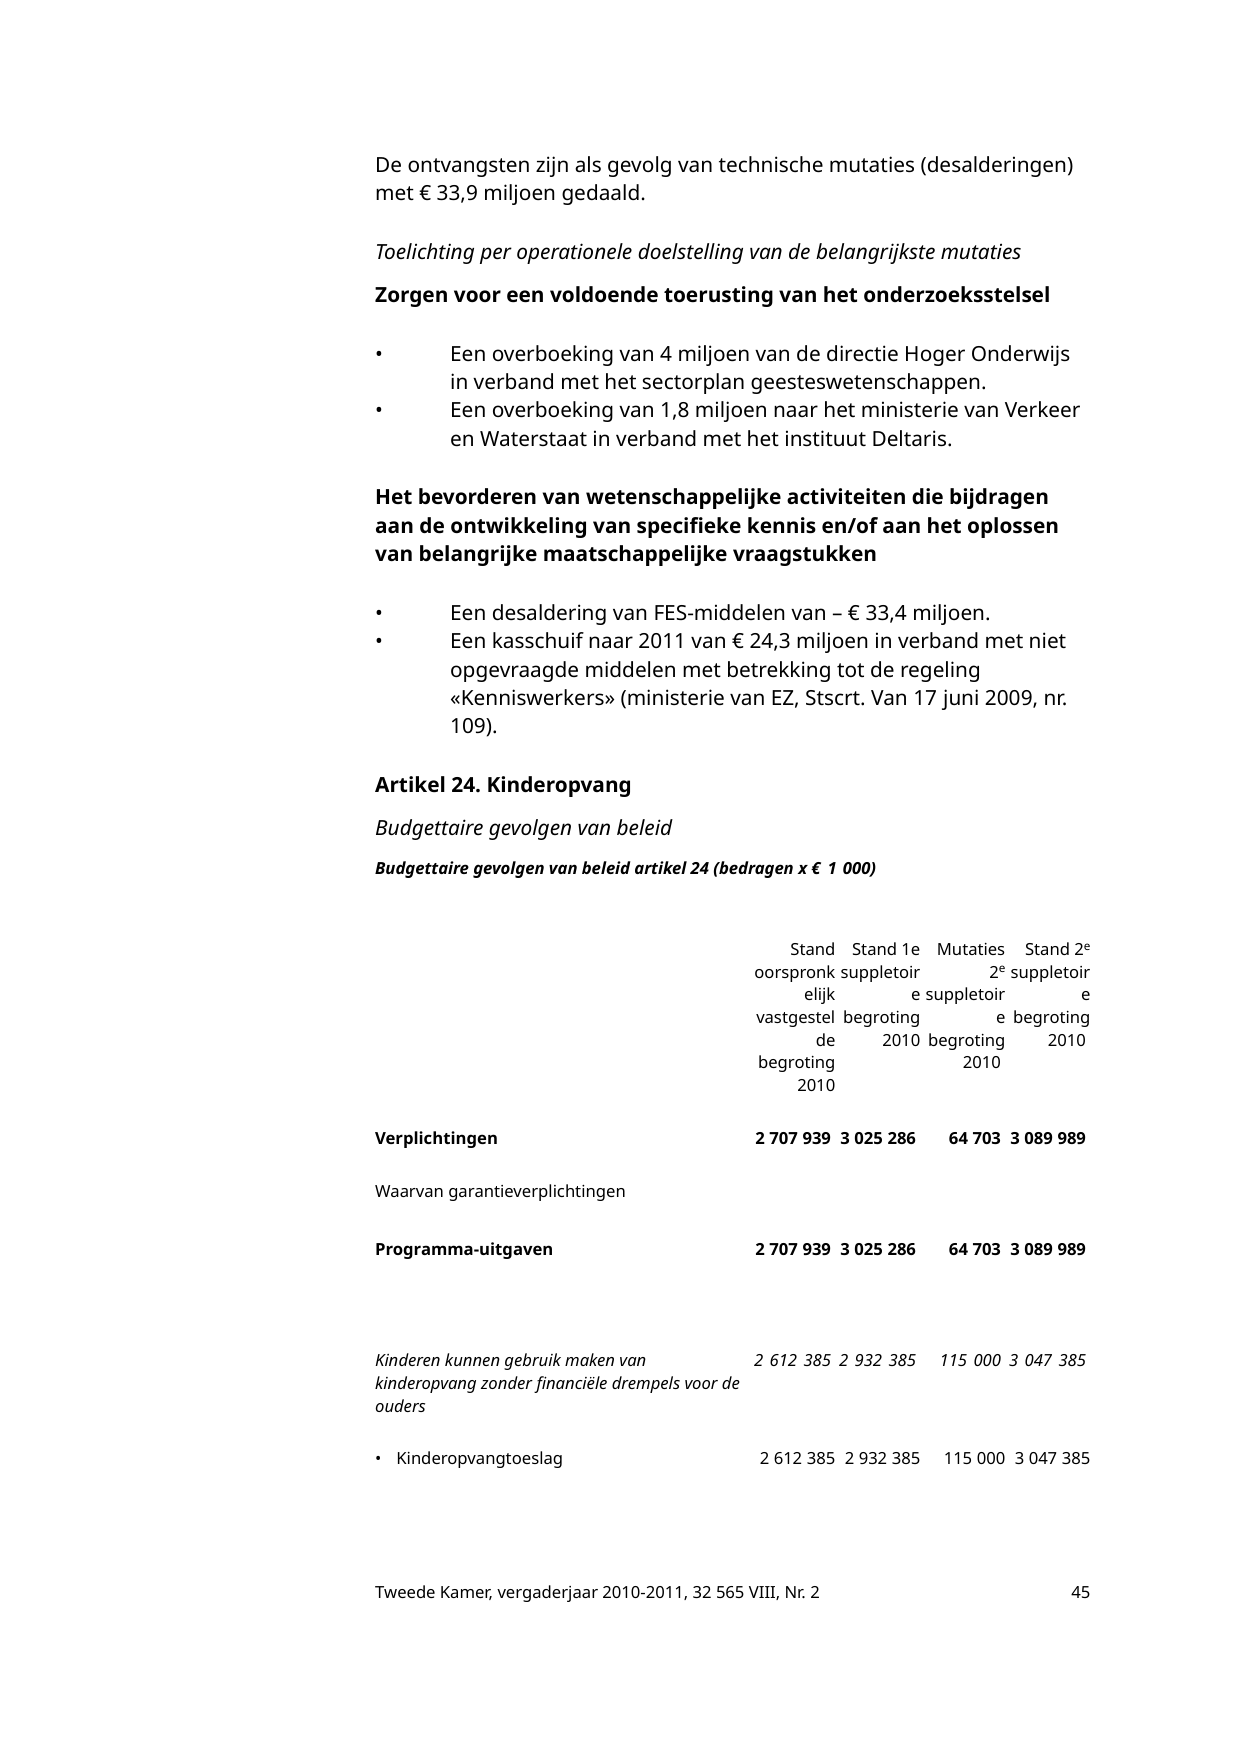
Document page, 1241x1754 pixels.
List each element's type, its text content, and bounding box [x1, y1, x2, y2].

table_header Stand oorspronkelijk vastgestelde begroting 2010 [750, 938, 835, 1126]
table_cell Verplichtingen [375, 1126, 750, 1179]
table_cell 115 000 [920, 1349, 1005, 1447]
text Artikel 24. Kinderopvang [375, 770, 1090, 798]
table_cell 64 703 [920, 1126, 1005, 1179]
table_cell 2 612 385 [750, 1447, 835, 1499]
table_cell 2 932 385 [835, 1349, 920, 1447]
table_cell 3 025 286 [835, 1238, 920, 1290]
table_cell [375, 1290, 396, 1349]
table_cell 2 612 385 [750, 1349, 835, 1447]
table_cell [835, 1500, 920, 1558]
table_cell 115 000 [920, 1447, 1005, 1499]
table_header Mutaties 2e suppletoire begroting 2010 [920, 938, 1005, 1126]
table_cell [1005, 1500, 1090, 1558]
table_cell [750, 1290, 835, 1349]
table_cell Programma-uitgaven [375, 1238, 750, 1290]
table_cell 3 089 989 [1005, 1126, 1090, 1179]
table_cell Waarvan garantieverplichtingen [375, 1179, 750, 1238]
text Budgettaire gevolgen van beleid [375, 813, 1090, 842]
table_cell • [375, 1447, 396, 1499]
table_cell Kinderopvangtoeslag [396, 1447, 750, 1499]
table_cell 3 047 385 [1005, 1349, 1090, 1447]
table_cell [835, 1290, 920, 1349]
table_cell [920, 1500, 1005, 1558]
table_header Stand 1e suppletoire begroting 2010 [835, 938, 920, 1126]
list Een overboeking van 1,8 miljoen naar het ministerie van Verkeer en Waterstaat in verband met het instituut Deltaris. [375, 396, 1090, 452]
table_header Stand 2e suppletoire begroting 2010 [1005, 938, 1090, 1126]
table_cell [750, 1500, 835, 1558]
table_header [396, 938, 750, 1126]
text Zorgen voor een voldoende toerusting van het onderzoeksstelsel [375, 280, 1090, 309]
text De ontvangsten zijn als gevolg van technische mutaties (desalderingen) met € 33,9 miljoen gedaald. [375, 150, 1090, 207]
table_cell [1005, 1290, 1090, 1349]
list Een kasschuif naar 2011 van € 24,3 miljoen in verband met niet opgevraagde middelen met betrekking tot de regeling «Kenniswerkers» (ministerie van EZ, Stscrt. Van 17 juni 2009, nr. 109). [375, 626, 1090, 740]
list Een desaldering van FES-middelen van – € 33,4 miljoen. [375, 598, 1090, 626]
table_cell [835, 1179, 920, 1238]
table_cell [750, 1179, 835, 1238]
table_cell 2 707 939 [750, 1126, 835, 1179]
text Het bevorderen van wetenschappelijke activiteiten die bijdragen aan de ontwikkeling van specifieke kennis en/of aan het oplossen van belangrijke maatschappelijke vraagstukken [375, 482, 1090, 568]
table_cell [920, 1179, 1005, 1238]
table_cell [1005, 1179, 1090, 1238]
text Toelichting per operationele doelstelling van de belangrijkste mutaties [375, 237, 1090, 265]
table_cell [920, 1290, 1005, 1349]
table_cell 3 025 286 [835, 1126, 920, 1179]
text Budgettaire gevolgen van beleid artikel 24 (bedragen x € 1 000) [375, 857, 1090, 879]
table_cell 3 089 989 [1005, 1238, 1090, 1290]
table_cell Kinderen kunnen gebruik maken van kinderopvang zonder financiële drempels voor de ouders [375, 1349, 750, 1447]
table_cell [396, 1290, 750, 1349]
table_cell 64 703 [920, 1238, 1005, 1290]
table_cell 2 932 385 [835, 1447, 920, 1499]
table_header [375, 938, 396, 1126]
table_cell 2 707 939 [750, 1238, 835, 1290]
table_cell [375, 1500, 396, 1558]
table_cell 3 047 385 [1005, 1447, 1090, 1499]
table_cell [396, 1500, 750, 1558]
list Een overboeking van 4 miljoen van de directie Hoger Onderwijs in verband met het sectorplan geesteswetenschappen. [375, 339, 1090, 396]
